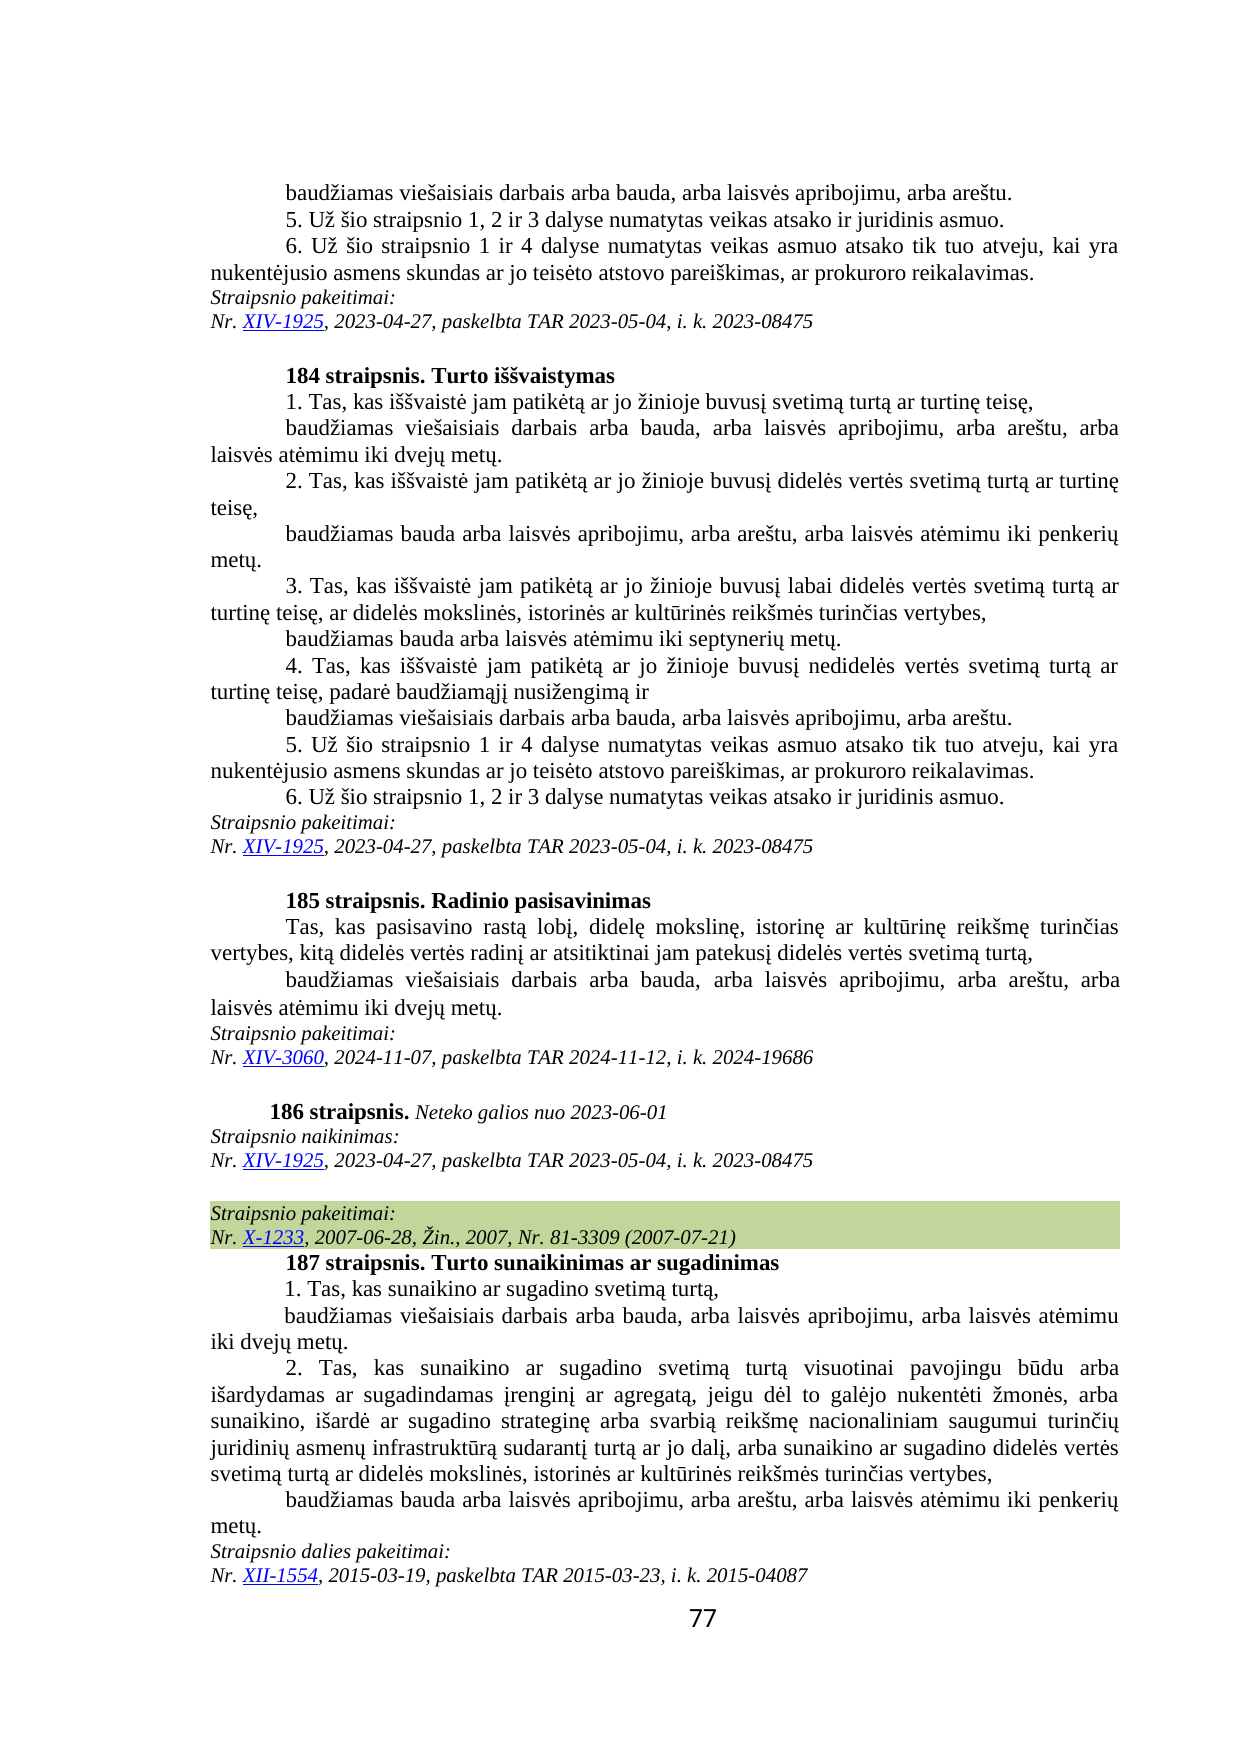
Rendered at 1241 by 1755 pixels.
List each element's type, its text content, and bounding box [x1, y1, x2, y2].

text Nr. XII-1554, 2015-03-19, paskelbta TAR 2015-03-23, i. k. 2015-04087 [210, 1563, 1120, 1587]
text baudžiamas viešaisiais darbais arba bauda, arba laisvės apribojimu, arba areštu, arba laisvės atėmimu iki dvejų metų. [210, 414, 1120, 467]
text 2. Tas, kas sunaikino ar sugadino svetimą turtą visuotinai pavojingu būdu arba išardydamas ar sugadindamas įrenginį ar agregatą, jeigu dėl to galėjo nukentėti žmonės, arba sunaikino, išardė ar sugadino strateginę arba svarbią reikšmę nacionaliniam saugumui turinčių juridinių asmenų infrastruktūrą sudarantį turtą ar jo dalį, arba sunaikino ar sugadino didelės vertės svetimą turtą ar didelės mokslinės, istorinės ar kultūrinės reikšmės turinčias vertybes, [210, 1354, 1120, 1486]
text Nr. XIV-3060, 2024-11-07, paskelbta TAR 2024-11-12, i. k. 2024-19686 [210, 1045, 1120, 1069]
text baudžiamas bauda arba laisvės atėmimu iki septynerių metų. [210, 625, 1120, 652]
text Straipsnio pakeitimai: [210, 1021, 1120, 1045]
text 5. Už šio straipsnio 1 ir 4 dalyse numatytas veikas asmuo atsako tik tuo atveju, kai yra nukentėjusio asmens skundas ar jo teisėto atstovo pareiškimas, ar prokuroro reikalavimas. [210, 731, 1120, 783]
text 4. Tas, kas iššvaistė jam patikėtą ar jo žinioje buvusį nedidelės vertės svetimą turtą ar turtinę teisę, padarė baudžiamąjį nusižengimą ir [210, 652, 1120, 704]
text 6. Už šio straipsnio 1, 2 ir 3 dalyse numatytas veikas atsako ir juridinis asmuo. [210, 783, 1120, 810]
text Straipsnio pakeitimai: [210, 1201, 1120, 1225]
text baudžiamas viešaisiais darbais arba bauda, arba laisvės apribojimu, arba areštu. [210, 704, 1120, 731]
text baudžiamas viešaisiais darbais arba bauda, arba laisvės apribojimu, arba laisvės atėmimu iki dvejų metų. [210, 1302, 1120, 1354]
text 185 straipsnis. Radinio pasisavinimas [210, 887, 1120, 913]
text Straipsnio dalies pakeitimai: [210, 1539, 1120, 1563]
text Nr. XIV-1925, 2023-04-27, paskelbta TAR 2023-05-04, i. k. 2023-08475 [210, 834, 1120, 858]
text 1. Tas, kas sunaikino ar sugadino svetimą turtą, [210, 1275, 1120, 1302]
text Straipsnio naikinimas: [210, 1124, 1120, 1148]
text 6. Už šio straipsnio 1 ir 4 dalyse numatytas veikas asmuo atsako tik tuo atveju, kai yra nukentėjusio asmens skundas ar jo teisėto atstovo pareiškimas, ar prokuroro reikalavimas. [210, 232, 1120, 285]
text baudžiamas viešaisiais darbais arba bauda, arba laisvės apribojimu, arba areštu. [210, 179, 1120, 206]
text 1. Tas, kas iššvaistė jam patikėtą ar jo žinioje buvusį svetimą turtą ar turtinę teisę, [210, 388, 1120, 414]
text baudžiamas bauda arba laisvės apribojimu, arba areštu, arba laisvės atėmimu iki penkerių metų. [210, 1486, 1120, 1539]
text 3. Tas, kas iššvaistė jam patikėtą ar jo žinioje buvusį labai didelės vertės svetimą turtą ar turtinę teisę, ar didelės mokslinės, istorinės ar kultūrinės reikšmės turinčias vertybes, [210, 573, 1120, 625]
text Nr. XIV-1925, 2023-04-27, paskelbta TAR 2023-05-04, i. k. 2023-08475 [210, 1148, 1120, 1172]
text Nr. X-1233, 2007-06-28, Žin., 2007, Nr. 81-3309 (2007-07-21) [210, 1225, 1120, 1249]
text Nr. XIV-1925, 2023-04-27, paskelbta TAR 2023-05-04, i. k. 2023-08475 [210, 309, 1120, 333]
text 184 straipsnis. Turto iššvaistymas [210, 362, 1120, 388]
text 186 straipsnis. Neteko galios nuo 2023-06-01 [210, 1098, 1120, 1124]
text Straipsnio pakeitimai: [210, 285, 1120, 309]
text baudžiamas viešaisiais darbais arba bauda, arba laisvės apribojimu, arba areštu, arba laisvės atėmimu iki dvejų metų. [210, 966, 1120, 1021]
text Straipsnio pakeitimai: [210, 810, 1120, 834]
text baudžiamas bauda arba laisvės apribojimu, arba areštu, arba laisvės atėmimu iki penkerių metų. [210, 520, 1120, 573]
text 5. Už šio straipsnio 1, 2 ir 3 dalyse numatytas veikas atsako ir juridinis asmuo. [210, 206, 1120, 232]
text Tas, kas pasisavino rastą lobį, didelę mokslinę, istorinę ar kultūrinę reikšmę turinčias vertybes, kitą didelės vertės radinį ar atsitiktinai jam patekusį didelės vertės svetimą turtą, [210, 913, 1120, 966]
text 187 straipsnis. Turto sunaikinimas ar sugadinimas [210, 1249, 1120, 1275]
text 2. Tas, kas iššvaistė jam patikėtą ar jo žinioje buvusį didelės vertės svetimą turtą ar turtinę teisę, [210, 467, 1120, 520]
